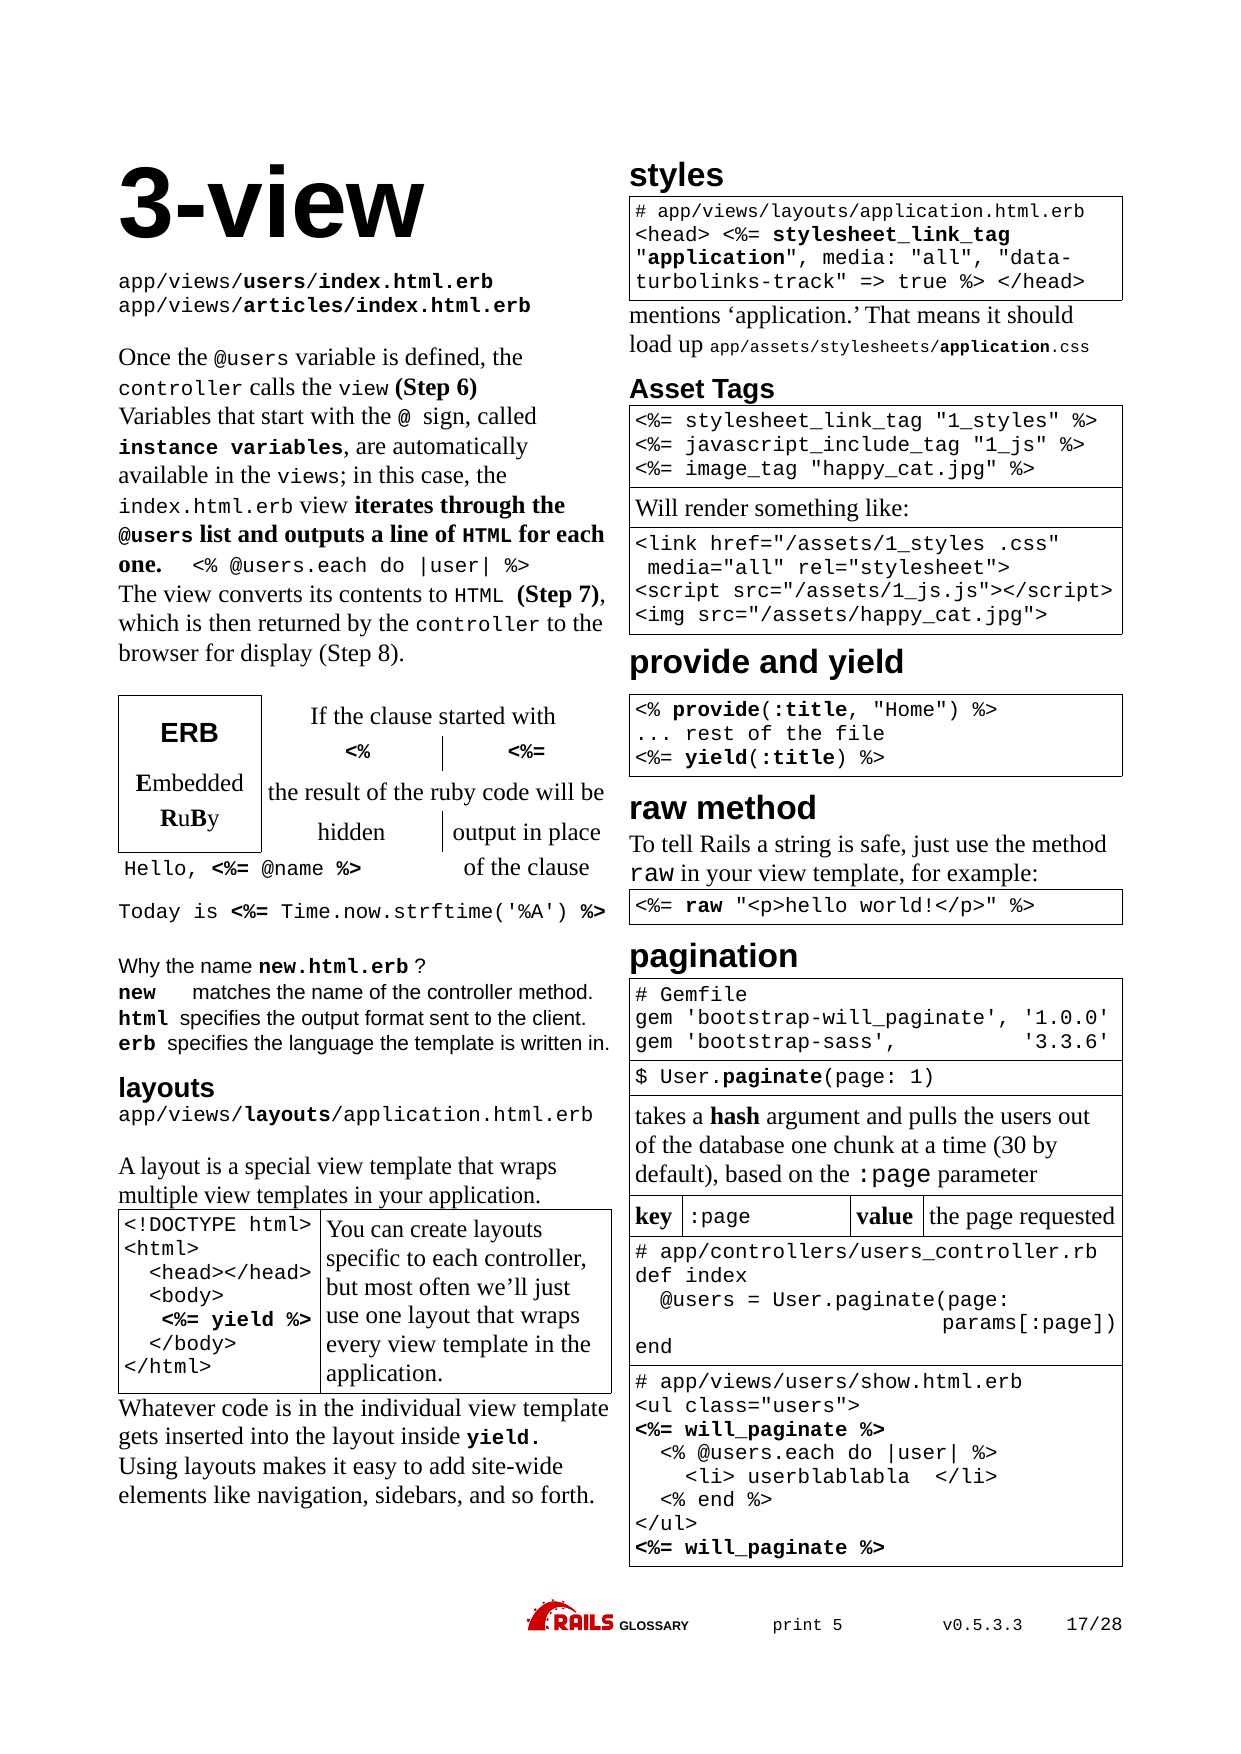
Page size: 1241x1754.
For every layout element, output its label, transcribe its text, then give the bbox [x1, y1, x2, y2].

subtitle raw method [629, 788, 1122, 827]
text Today is <%= Time.now.strftime('%A') %> [118, 901, 611, 924]
text app/views/layouts/application.html.erb [118, 1104, 611, 1127]
table_header You can create layouts specific to each controller, but most often we’ll just use one layout that wraps every view template in the application. [321, 1210, 611, 1393]
subtitle provide and yield [629, 642, 1122, 681]
table_cell Will render something like: [630, 488, 1122, 527]
text To tell Rails a string is safe, just use the method raw in your view template, for example: [629, 829, 1122, 889]
subtitle Asset Tags [629, 373, 1122, 404]
table_cell Hello, <%= @name %> [118, 852, 442, 901]
text Using layouts makes it easy to add site-wide elements like navigation, sidebars, and so forth. [118, 1451, 611, 1508]
table_cell <link href="/assets/1_styles .css" media="all" rel="stylesheet"> <script src="/assets/1_js.js"></script> <img src="/assets/happy_cat.jpg"> [630, 528, 1122, 633]
text Why the name new.html.erb ? [118, 954, 611, 979]
text A layout is a special view template that wraps multiple view templates in your application. [118, 1151, 611, 1208]
text app/views/users/index.html.erb [118, 271, 611, 295]
table_header ERB Embedded RuBy [119, 696, 261, 852]
table_cell takes a hash argument and pulls the users out of the database one chunk at a time (30 by default), based on the :page parameter [630, 1096, 1122, 1195]
table_header # app/views/layouts/application.html.erb <head> <%= stylesheet_link_tag "application", media: "all", "data-turbolinks-track" => true %> </head> [630, 197, 1122, 300]
text Variables that start with the @ sign, called instance variables, are automatically available in the views; in this case, the index.html.erb view iterates through the @users list and outputs a line of HTML for each one. <% @users.each do |user| %> [118, 401, 611, 579]
subtitle 3-view [118, 143, 611, 259]
subtitle layouts [118, 1072, 611, 1104]
table_header <% provide(:title, "Home") %> ... rest of the file <%= yield(:title) %> [630, 695, 1122, 776]
table_cell hidden [262, 811, 442, 852]
table_cell $ User.paginate(page: 1) [630, 1061, 1122, 1095]
table_header <!DOCTYPE html> <html> <head></head> <body> <%= yield %> </body> </html> [119, 1210, 320, 1393]
table_cell the page requested [924, 1196, 1122, 1236]
table_cell :page [683, 1196, 850, 1236]
text Once the @users variable is defined, the controller calls the view (Step 6) [118, 342, 611, 401]
table_cell key [630, 1196, 682, 1236]
table_cell # app/controllers/users_controller.rb def index @users = User.paginate(page: params[:page]) end [630, 1237, 1122, 1365]
table_cell output in place of the clause [442, 811, 611, 901]
table_header # Gemfile gem 'bootstrap-will_paginate', '1.0.0' gem 'bootstrap-sass', '3.3.6' [630, 979, 1122, 1060]
table_header <%= stylesheet_link_tag "1_styles" %> <%= javascript_include_tag "1_js" %> <%= image_tag "happy_cat.jpg" %> [630, 406, 1122, 487]
table_header <%= raw "<p>hello world!</p>" %> [630, 890, 1122, 924]
table_cell value [851, 1196, 923, 1236]
table_header If the clause started with [262, 695, 611, 736]
text app/views/articles/index.html.erb [118, 295, 611, 318]
subtitle styles [629, 155, 1122, 193]
text html specifies the output format sent to the client. erb specifies the language the template is written in. [118, 1005, 611, 1057]
table_cell # app/views/users/show.html.erb <ul class="users"> <%= will_paginate %> <% @users.each do |user| %> <li> userblablabla </li> <% end %> </ul> <%= will_paginate %> [630, 1366, 1122, 1566]
text mentions ‘application.’ That means it should load up app/assets/stylesheets/application.css [629, 301, 1122, 358]
text Whatever code is in the individual view template gets inserted into the layout inside yield. [118, 1394, 611, 1451]
subtitle pagination [629, 936, 1122, 975]
table_cell <%= [443, 736, 611, 771]
text new matches the name of the controller method. [118, 979, 611, 1005]
text The view converts its contents to HTML (Step 7), which is then returned by the controller to the browser for display (Step 8). [118, 579, 611, 667]
table_cell the result of the ruby code will be [262, 771, 611, 811]
table_cell <% [262, 736, 442, 771]
